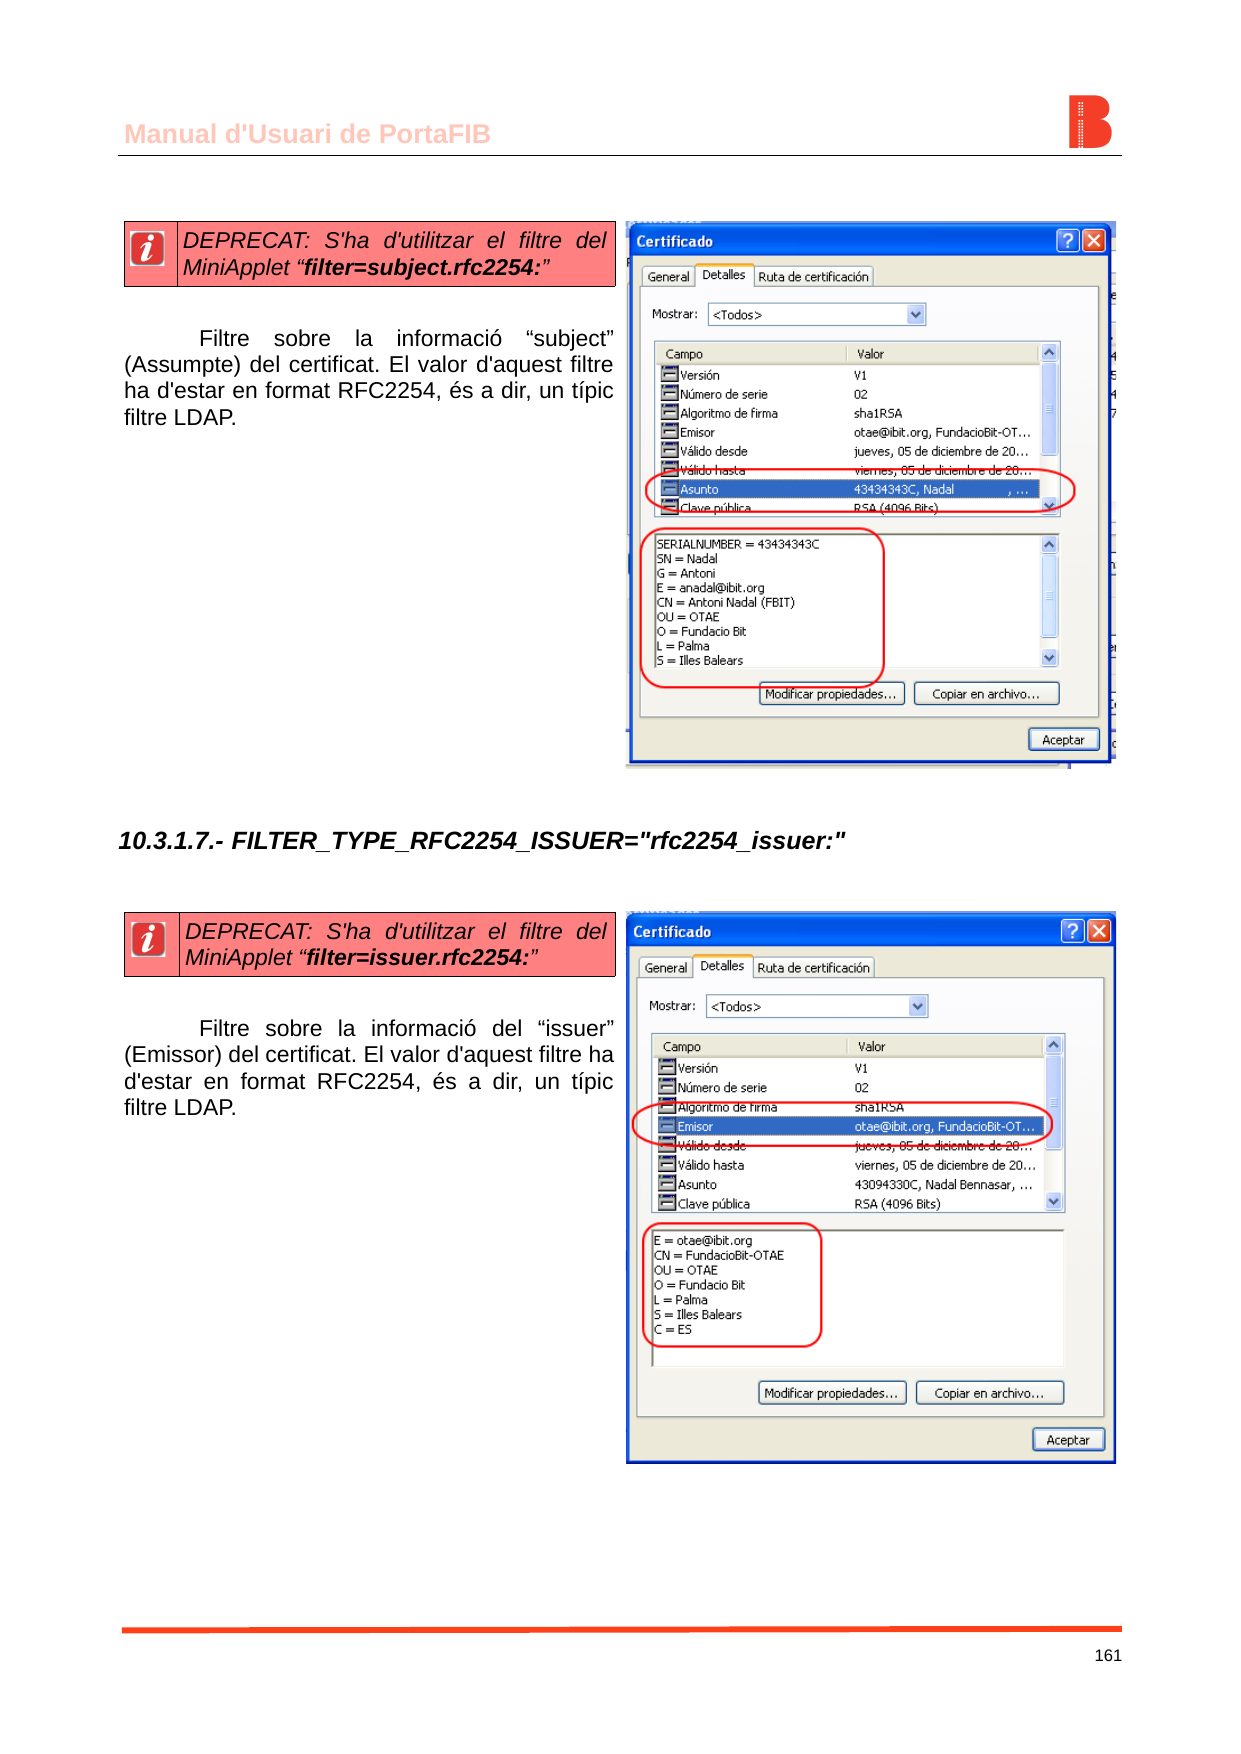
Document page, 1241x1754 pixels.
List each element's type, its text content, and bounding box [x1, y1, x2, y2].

picture [131, 922, 166, 957]
table_header [620, 216, 1122, 775]
picture [625, 221, 1117, 769]
picture [625, 911, 1117, 1464]
table_header Filtre sobre la informació del “issuer” (Emissor) del certificat. El valor d'aquest filtre ha d'estar en format RFC2254, és a dir, un típic filtre LDAP. [118, 906, 620, 1469]
table_header DEPRECAT: S'ha d'utilitzar el filtre del MiniApplet “filter=subject.rfc2254:” [178, 222, 615, 286]
picture [1063, 94, 1117, 150]
picture [130, 231, 165, 266]
table_header Filtre sobre la informació “subject” (Assumpte) del certificat. El valor d'aquest filtre ha d'estar en format RFC2254, és a dir, un típic filtre LDAP. [118, 216, 620, 775]
table_header [620, 906, 1122, 1469]
table_header DEPRECAT: S'ha d'utilitzar el filtre del MiniApplet “filter=issuer.rfc2254:” [180, 913, 615, 976]
table_header [125, 913, 179, 976]
subtitle FILTER_TYPE_RFC2254_ISSUER="rfc2254_issuer:" [118, 826, 1122, 855]
table_header [125, 222, 177, 286]
